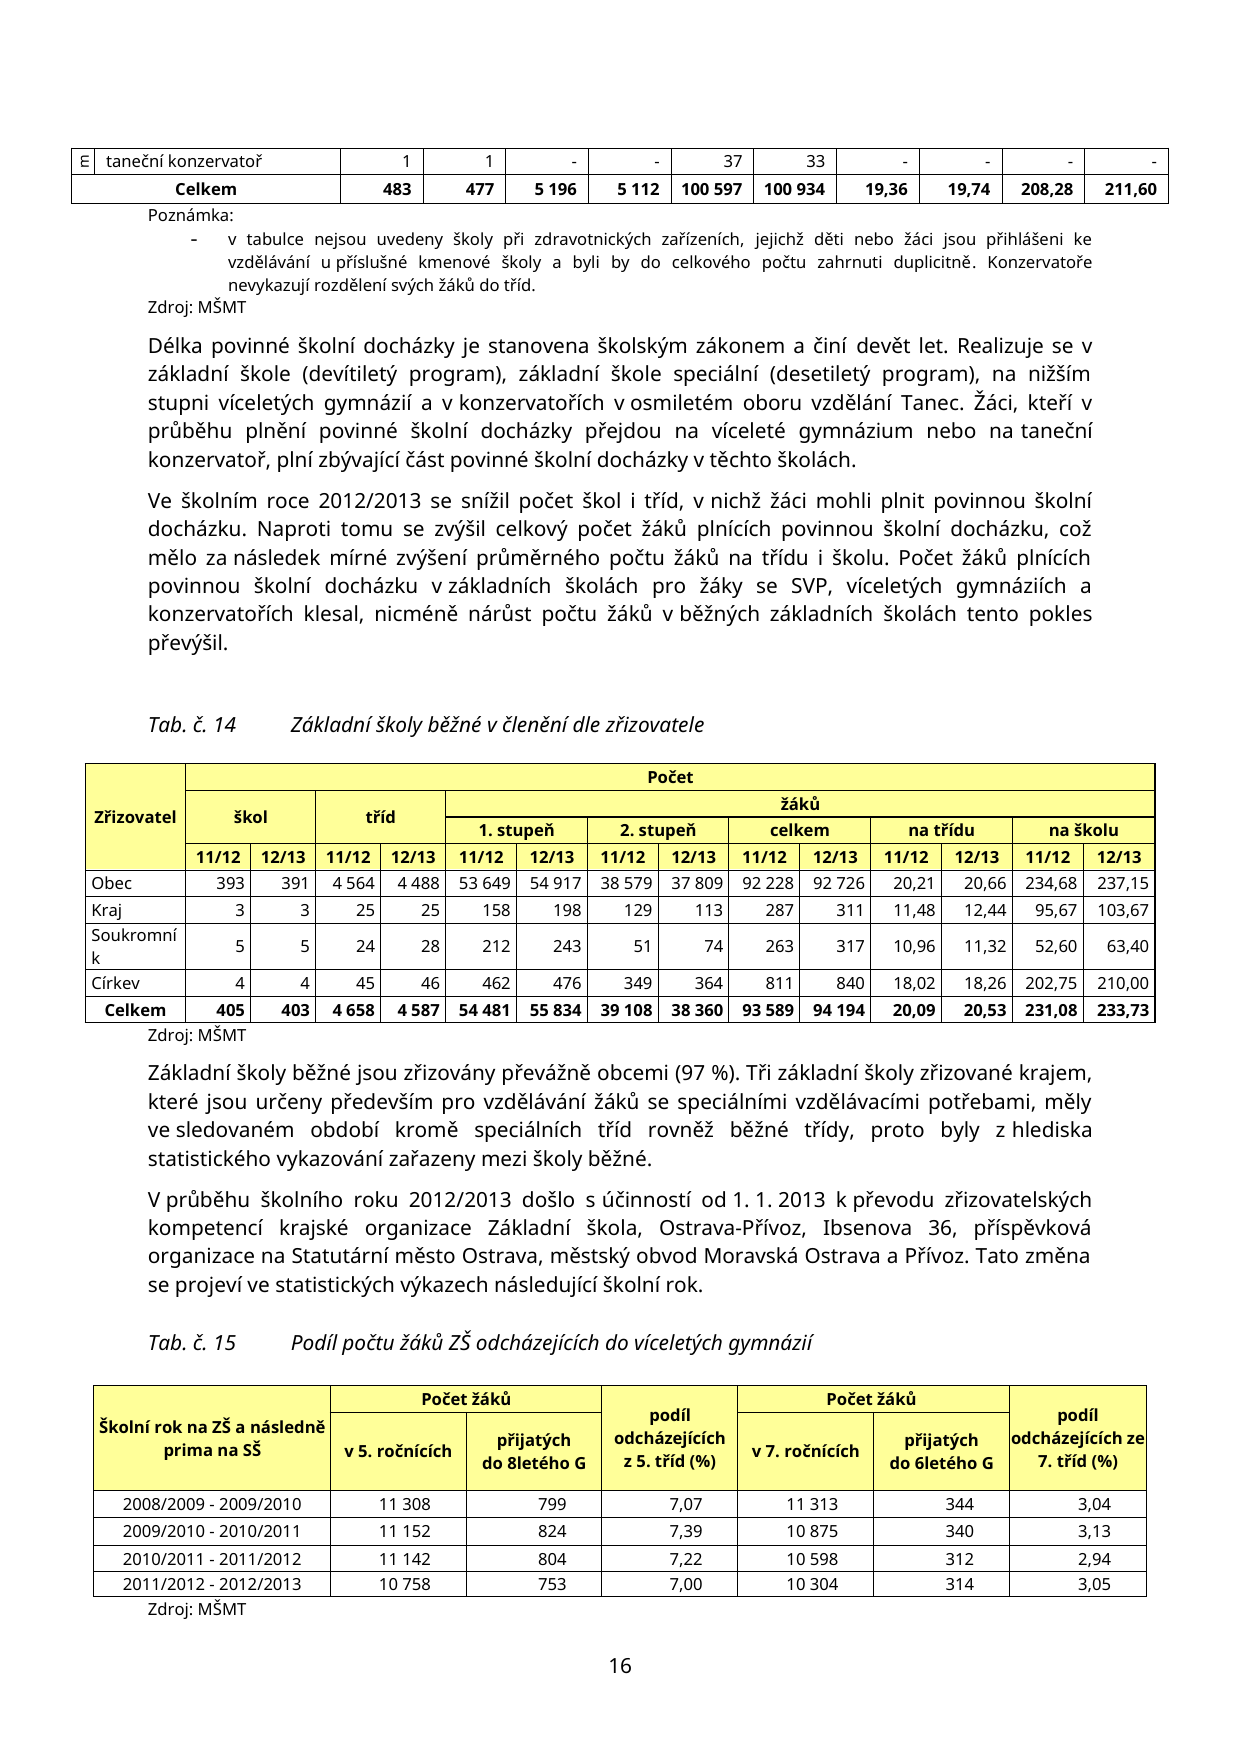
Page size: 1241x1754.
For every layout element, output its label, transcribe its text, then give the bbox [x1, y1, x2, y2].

table_cell 74 [659, 924, 728, 969]
table_cell 52,60 [1013, 924, 1083, 969]
table_cell 63,40 [1084, 924, 1154, 969]
table_cell 243 [517, 924, 587, 969]
list v tabulce nejsou uvedeny školy při zdravotnických zařízeních, jejichž děti nebo žáci jsou přihlášeni ke vzdělávání u příslušné kmenové školy a byli by do celkového počtu zahrnuti duplicitně. Konzervatoře nevykazují rozdělení svých žáků do tříd. [190, 226, 1092, 296]
table_cell přijatých do 8letého G [467, 1413, 601, 1490]
table_cell 462 [446, 970, 516, 996]
table_cell 10 758 [331, 1572, 466, 1596]
table_cell 93 589 [729, 997, 799, 1022]
table_cell 11,48 [871, 897, 941, 923]
table_cell 53 649 [446, 871, 516, 896]
table_cell 1 [341, 149, 423, 174]
table_cell 314 [874, 1572, 1009, 1596]
table_cell 19,36 [837, 175, 919, 202]
text Poznámka: [148, 204, 1092, 226]
table_cell 11,32 [942, 924, 1012, 969]
table_cell 403 [251, 997, 315, 1022]
table_cell 208,28 [1003, 175, 1084, 202]
table_cell 212 [446, 924, 516, 969]
table_cell - [1003, 149, 1084, 174]
table_cell 2011/2012 - 2012/2013 [94, 1572, 330, 1596]
table_cell 840 [800, 970, 870, 996]
table_cell 7,07 [602, 1491, 737, 1517]
table_cell na školu [1013, 818, 1154, 843]
table_cell 25 [381, 897, 445, 923]
table_cell 753 [467, 1572, 601, 1596]
table_cell 4 564 [316, 871, 380, 896]
table_cell 198 [517, 897, 587, 923]
table_cell 10 598 [738, 1546, 873, 1571]
table_cell 349 [588, 970, 658, 996]
table_cell 5 [186, 924, 250, 969]
table_cell 317 [800, 924, 870, 969]
table_cell 3,13 [1010, 1518, 1146, 1545]
table_cell 3,05 [1010, 1572, 1146, 1596]
table_cell taneční konzervatoř [95, 149, 340, 174]
table_cell 4 658 [316, 997, 380, 1022]
table_cell Celkem [72, 175, 340, 202]
table_header Počet žáků [738, 1386, 1009, 1412]
table_cell 11 308 [331, 1491, 466, 1517]
table_header Počet žáků [331, 1386, 601, 1412]
table_cell 4 [186, 970, 250, 996]
table_header Zřizovatel [86, 764, 185, 869]
table_cell 210,00 [1084, 970, 1154, 996]
table_cell 54 917 [517, 871, 587, 896]
table_cell 10 875 [738, 1518, 873, 1545]
table_cell 11/12 [186, 844, 250, 869]
table_header podíl odcházejících z 5. tříd (%) [602, 1386, 737, 1490]
table_cell 19,74 [920, 175, 1002, 202]
text Délka povinné školní docházky je stanovena školským zákonem a činí devět let. Realizuje se v základní škole (devítiletý program), základní škole speciální (desetiletý program), na nižším stupni víceletých gymnázií a v konzervatořích v osmiletém oboru vzdělání Tanec. Žáci, kteří v průběhu plnění povinné školní docházky přejdou na víceleté gymnázium nebo na taneční konzervatoř, plní zbývající část povinné školní docházky v těchto školách. [148, 331, 1092, 473]
table_cell 391 [251, 871, 315, 896]
table_cell 55 834 [517, 997, 587, 1022]
table_cell 38 360 [659, 997, 728, 1022]
table_cell 1. stupeň [446, 818, 587, 843]
table_cell 7,22 [602, 1546, 737, 1571]
table_cell 11/12 [588, 844, 658, 869]
table_cell 10 304 [738, 1572, 873, 1596]
table_cell 11/12 [871, 844, 941, 869]
table_cell 11/12 [316, 844, 380, 869]
table_cell 12/13 [942, 844, 1012, 869]
table_cell 18,02 [871, 970, 941, 996]
text Ve školním roce 2012/2013 se snížil počet škol i tříd, v nichž žáci mohli plnit povinnou školní docházku. Naproti tomu se zvýšil celkový počet žáků plnících povinnou školní docházku, což mělo za následek mírné zvýšení průměrného počtu žáků na třídu i školu. Počet žáků plnících povinnou školní docházku v základních školách pro žáky se SVP, víceletých gymnáziích a konzervatořích klesal, nicméně nárůst počtu žáků v běžných základních školách tento pokles převýšil. [148, 486, 1092, 656]
table_cell 20,21 [871, 871, 941, 896]
table_cell 4 [251, 970, 315, 996]
table_cell 11 142 [331, 1546, 466, 1571]
table_cell 12/13 [517, 844, 587, 869]
table_cell 95,67 [1013, 897, 1083, 923]
table_cell 476 [517, 970, 587, 996]
table_cell 2008/2009 - 2009/2010 [94, 1491, 330, 1517]
table_cell 233,73 [1084, 997, 1154, 1022]
table_cell Kraj [86, 897, 185, 923]
table_cell 1 [424, 149, 505, 174]
table_cell 20,09 [871, 997, 941, 1022]
text Zdroj: MŠMT [148, 296, 1092, 319]
table_cell 7,00 [602, 1572, 737, 1596]
table_cell v 7. ročnících [738, 1413, 873, 1490]
table_cell 24 [316, 924, 380, 969]
table_cell 37 [672, 149, 753, 174]
table_cell 2. stupeň [588, 818, 728, 843]
table_header podíl odcházejících ze 7. tříd (%) [1010, 1386, 1146, 1490]
table_cell 12,44 [942, 897, 1012, 923]
table_cell 38 579 [588, 871, 658, 896]
table_cell 312 [874, 1546, 1009, 1571]
table_cell tříd [316, 791, 445, 843]
table_cell Obec [86, 871, 185, 896]
table_cell m [72, 149, 94, 174]
table_cell - [589, 149, 671, 174]
table_cell 129 [588, 897, 658, 923]
table_cell 158 [446, 897, 516, 923]
table_cell 4 488 [381, 871, 445, 896]
table_cell 11/12 [729, 844, 799, 869]
table_cell 39 108 [588, 997, 658, 1022]
table_cell 51 [588, 924, 658, 969]
table_cell 340 [874, 1518, 1009, 1545]
table_cell 287 [729, 897, 799, 923]
table_cell 2009/2010 - 2010/2011 [94, 1518, 330, 1545]
table_cell 11 313 [738, 1491, 873, 1517]
table_cell 54 481 [446, 997, 516, 1022]
table_cell 477 [424, 175, 505, 202]
table_cell 234,68 [1013, 871, 1083, 896]
table_cell 33 [754, 149, 836, 174]
table_cell 804 [467, 1546, 601, 1571]
table_cell žáků [446, 791, 1154, 816]
text Zdroj: MŠMT [148, 1023, 1092, 1046]
table_cell 11/12 [446, 844, 516, 869]
table_cell 37 809 [659, 871, 728, 896]
table_cell 12/13 [251, 844, 315, 869]
table_cell 483 [341, 175, 423, 202]
table_cell 5 112 [589, 175, 671, 202]
table_header Počet [186, 764, 1154, 790]
table_cell 231,08 [1013, 997, 1083, 1022]
table_cell v 5. ročnících [331, 1413, 466, 1490]
text Zdroj: MŠMT [148, 1597, 1092, 1620]
table_cell 11 152 [331, 1518, 466, 1545]
table_cell 12/13 [800, 844, 870, 869]
table_cell 100 934 [754, 175, 836, 202]
table_cell 3 [186, 897, 250, 923]
table_cell 100 597 [672, 175, 753, 202]
table_cell 92 228 [729, 871, 799, 896]
table_cell 311 [800, 897, 870, 923]
table_cell 92 726 [800, 871, 870, 896]
table_cell Soukromník [86, 924, 185, 969]
list Základní školy běžné v členění dle zřizovatele [148, 710, 1092, 738]
table_cell 28 [381, 924, 445, 969]
table_cell 2010/2011 - 2011/2012 [94, 1546, 330, 1571]
table_cell 263 [729, 924, 799, 969]
table_cell 113 [659, 897, 728, 923]
table_cell 45 [316, 970, 380, 996]
table_cell 799 [467, 1491, 601, 1517]
table_cell - [1085, 149, 1168, 174]
table_cell 12/13 [1084, 844, 1154, 869]
table_cell škol [186, 791, 315, 843]
table_cell 5 196 [506, 175, 588, 202]
table_cell 405 [186, 997, 250, 1022]
table_cell 10,96 [871, 924, 941, 969]
table_cell 12/13 [381, 844, 445, 869]
list Podíl počtu žáků ZŠ odcházejících do víceletých gymnázií [148, 1328, 1092, 1356]
table_header Školní rok na ZŠ a následně prima na SŠ [94, 1386, 330, 1490]
table_cell přijatých do 6letého G [874, 1413, 1009, 1490]
table_cell 364 [659, 970, 728, 996]
table_cell celkem [729, 818, 870, 843]
table_cell 12/13 [659, 844, 728, 869]
table_cell Církev [86, 970, 185, 996]
table_cell 20,53 [942, 997, 1012, 1022]
table_cell 11/12 [1013, 844, 1083, 869]
text Základní školy běžné jsou zřizovány převážně obcemi (97 %). Tři základní školy zřizované krajem, které jsou určeny především pro vzdělávání žáků se speciálními vzdělávacími potřebami, měly ve sledovaném období kromě speciálních tříd rovněž běžné třídy, proto byly z hlediska statistického vykazování zařazeny mezi školy běžné. [148, 1058, 1092, 1172]
table_cell 4 587 [381, 997, 445, 1022]
table_cell 2,94 [1010, 1546, 1146, 1571]
table_cell 7,39 [602, 1518, 737, 1545]
table_cell - [837, 149, 919, 174]
table_cell 18,26 [942, 970, 1012, 996]
table_cell 20,66 [942, 871, 1012, 896]
table_cell 46 [381, 970, 445, 996]
text V průběhu školního roku 2012/2013 došlo s účinností od 1. 1. 2013 k převodu zřizovatelských kompetencí krajské organizace Základní škola, Ostrava-Přívoz, Ibsenova 36, příspěvková organizace na Statutární město Ostrava, městský obvod Moravská Ostrava a Přívoz. Tato změna se projeví ve statistických výkazech následující školní rok. [148, 1185, 1092, 1298]
table_cell - [920, 149, 1002, 174]
table_cell 202,75 [1013, 970, 1083, 996]
table_cell 5 [251, 924, 315, 969]
table_cell - [506, 149, 588, 174]
table_cell 94 194 [800, 997, 870, 1022]
table_cell 824 [467, 1518, 601, 1545]
table_cell na třídu [871, 818, 1012, 843]
table_cell 3,04 [1010, 1491, 1146, 1517]
table_cell 237,15 [1084, 871, 1154, 896]
table_cell 25 [316, 897, 380, 923]
table_cell 103,67 [1084, 897, 1154, 923]
table_cell 211,60 [1085, 175, 1168, 202]
table_cell 3 [251, 897, 315, 923]
table_cell Celkem [86, 997, 185, 1022]
table_cell 344 [874, 1491, 1009, 1517]
table_cell 811 [729, 970, 799, 996]
table_cell 393 [186, 871, 250, 896]
